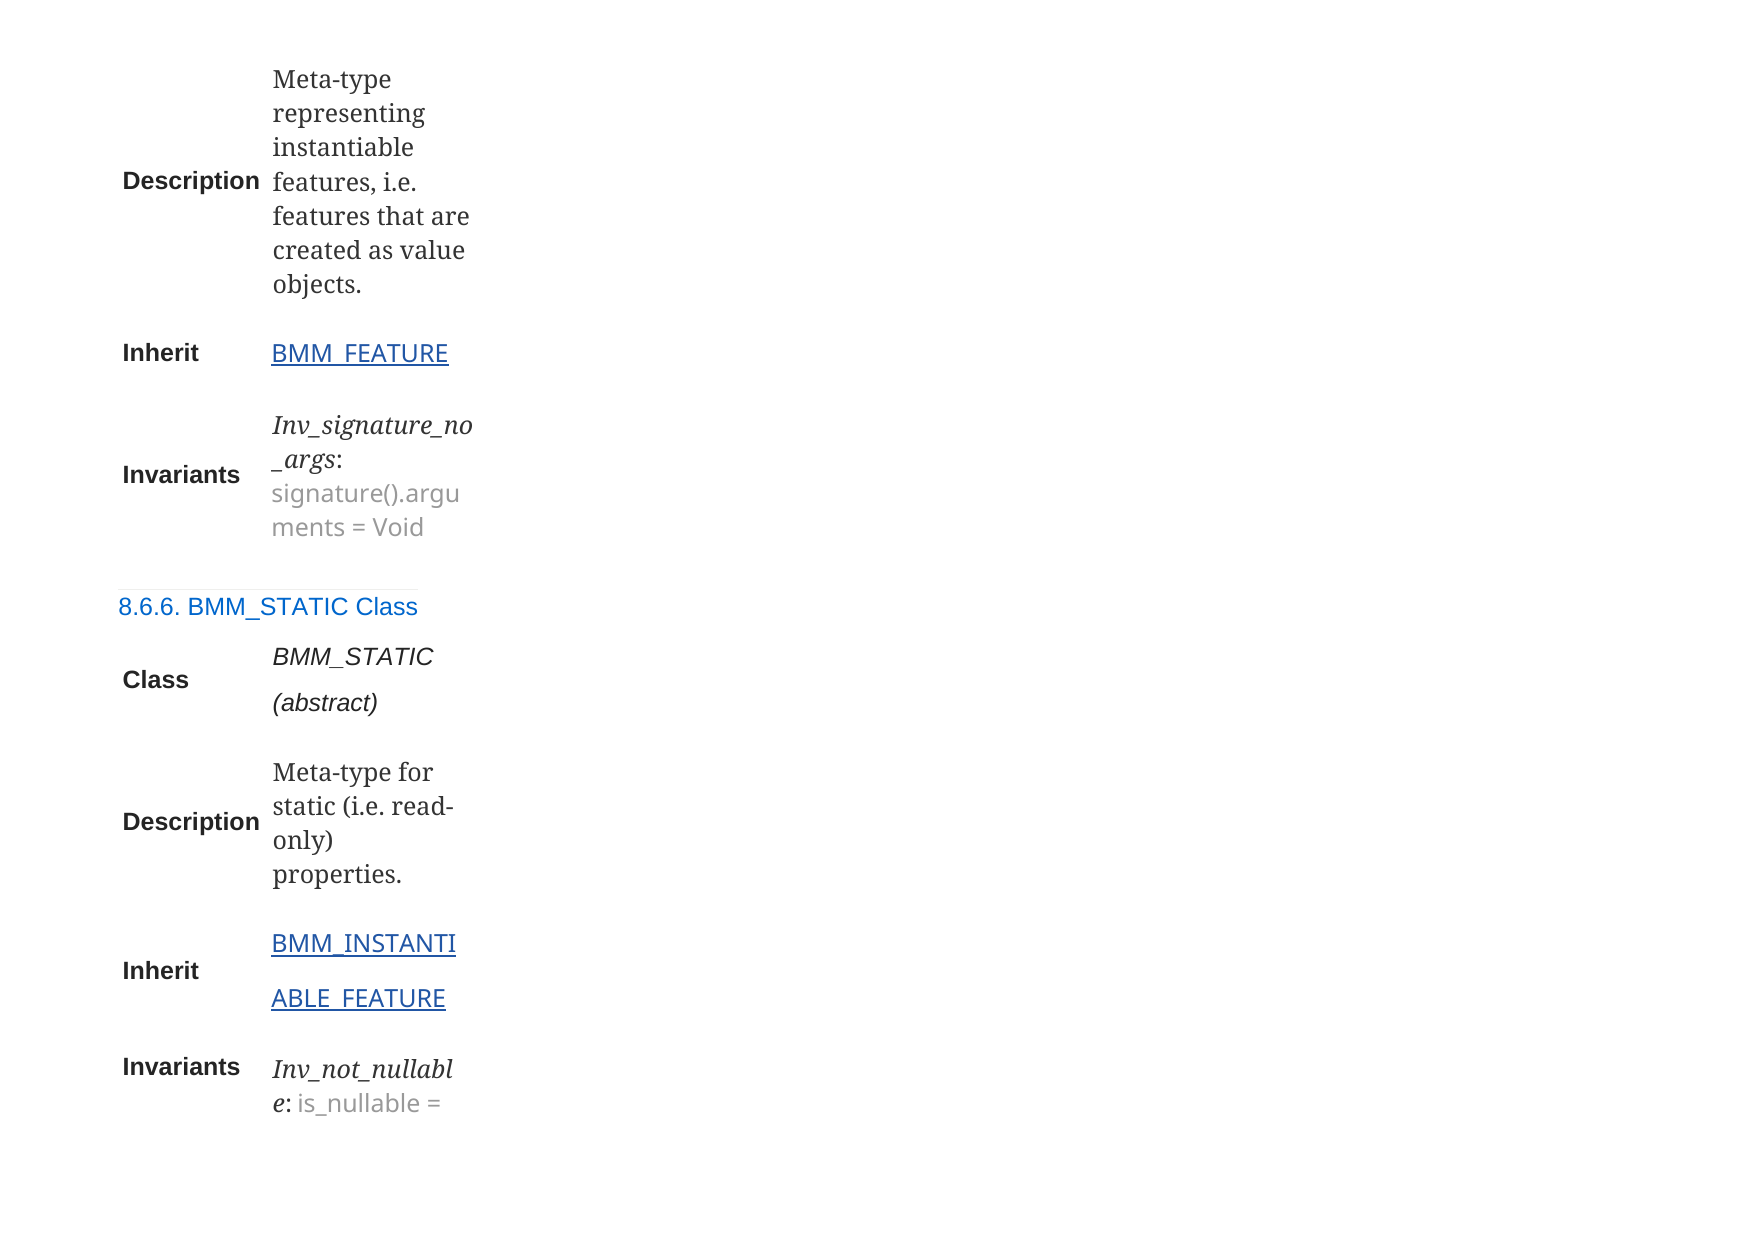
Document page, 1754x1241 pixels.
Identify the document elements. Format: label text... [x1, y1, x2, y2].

subtitle 8.6.6. BMM_STATIC Class [118, 588, 1695, 620]
table_cell BMM_FEATURE [268, 333, 486, 404]
table_header BMM_STATIC (abstract) [268, 639, 464, 751]
table_cell Inherit [118, 333, 268, 404]
table_cell BMM_INSTANTIABLE_FEATURE [268, 923, 464, 1049]
table_cell Meta-type representing instantiable features, i.e. features that are created as value objects. [268, 59, 486, 333]
table_cell Inv_not_nullable: is_nullable = False [268, 1049, 464, 1123]
table_cell Invariants [118, 1049, 268, 1123]
table_cell Inherit [118, 923, 268, 1049]
table_cell Description [118, 59, 268, 333]
table_cell Invariants [118, 405, 268, 576]
table_cell Meta-type for static (i.e. read-only) properties. [268, 751, 464, 923]
table_header Class [118, 639, 268, 751]
table_cell Description [118, 751, 268, 923]
table_cell Inv_signature_no_args: signature().arguments = Void [268, 405, 486, 576]
